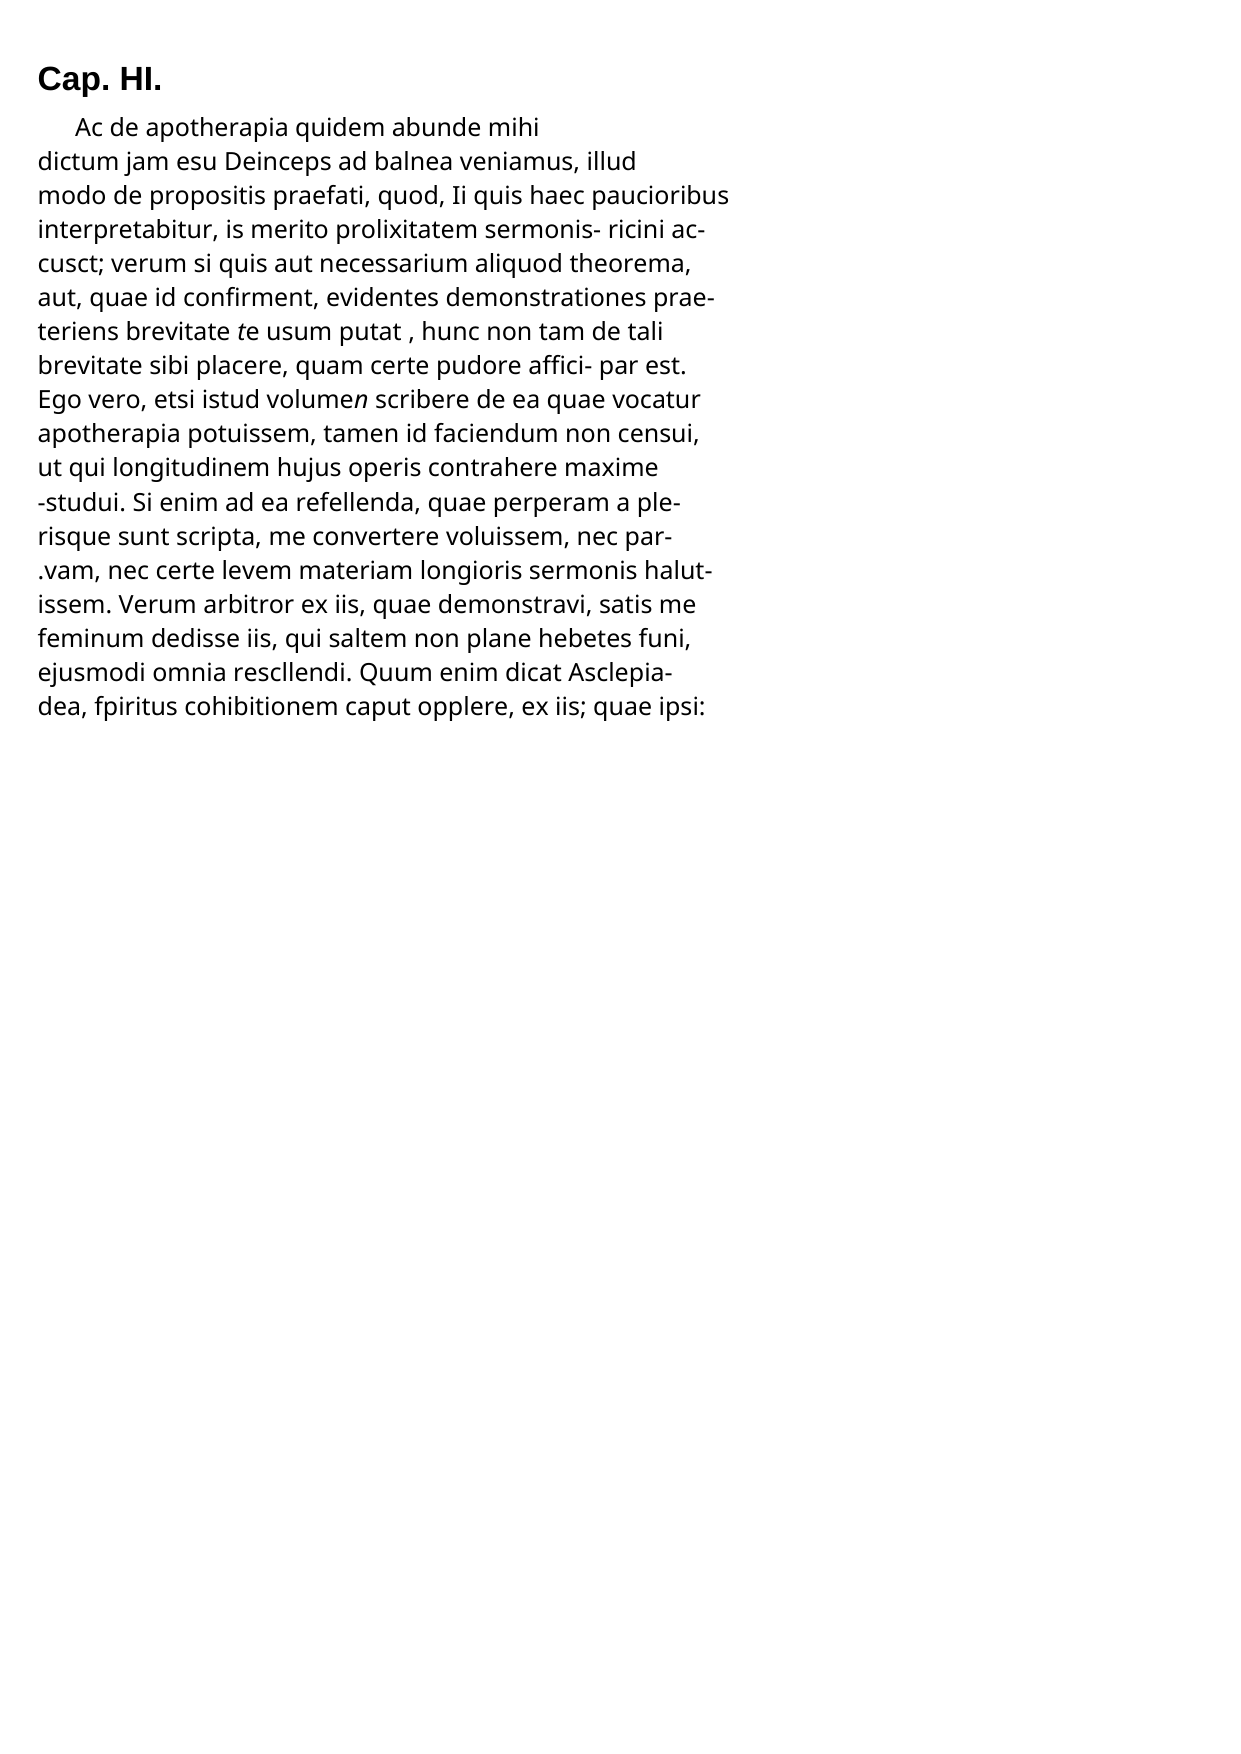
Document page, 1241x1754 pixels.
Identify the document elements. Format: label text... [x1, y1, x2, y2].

text Ac de apotherapia quidem abunde mihi dictum jam esu Deinceps ad balnea veniamus, illud modo de propositis praefati, quod, Ii quis haec paucioribus interpretabitur, is merito prolixitatem sermonis- ricini ac- cusct; verum si quis aut necessarium aliquod theorema, aut, quae id confirment, evidentes demonstrationes prae- teriens brevitate te usum putat , hunc non tam de tali brevitate sibi placere, quam certe pudore affici- par est. Ego vero, etsi istud volumen scribere de ea quae vocatur apotherapia potuissem, tamen id faciendum non censui, ut qui longitudinem hujus operis contrahere maxime -studui. Si enim ad ea refellenda, quae perperam a ple- risque sunt scripta, me convertere voluissem, nec par- .vam, nec certe levem materiam longioris sermonis halut- issem. Verum arbitror ex iis, quae demonstravi, satis me feminum dedisse iis, qui saltem non plane hebetes funi, ejusmodi omnia rescllendi. Quum enim dicat Asclepia- dea, fpiritus cohibitionem caput opplere, ex iis; quae ipsi: [37, 109, 1203, 723]
subtitle Cap. HI. [37, 58, 1203, 97]
